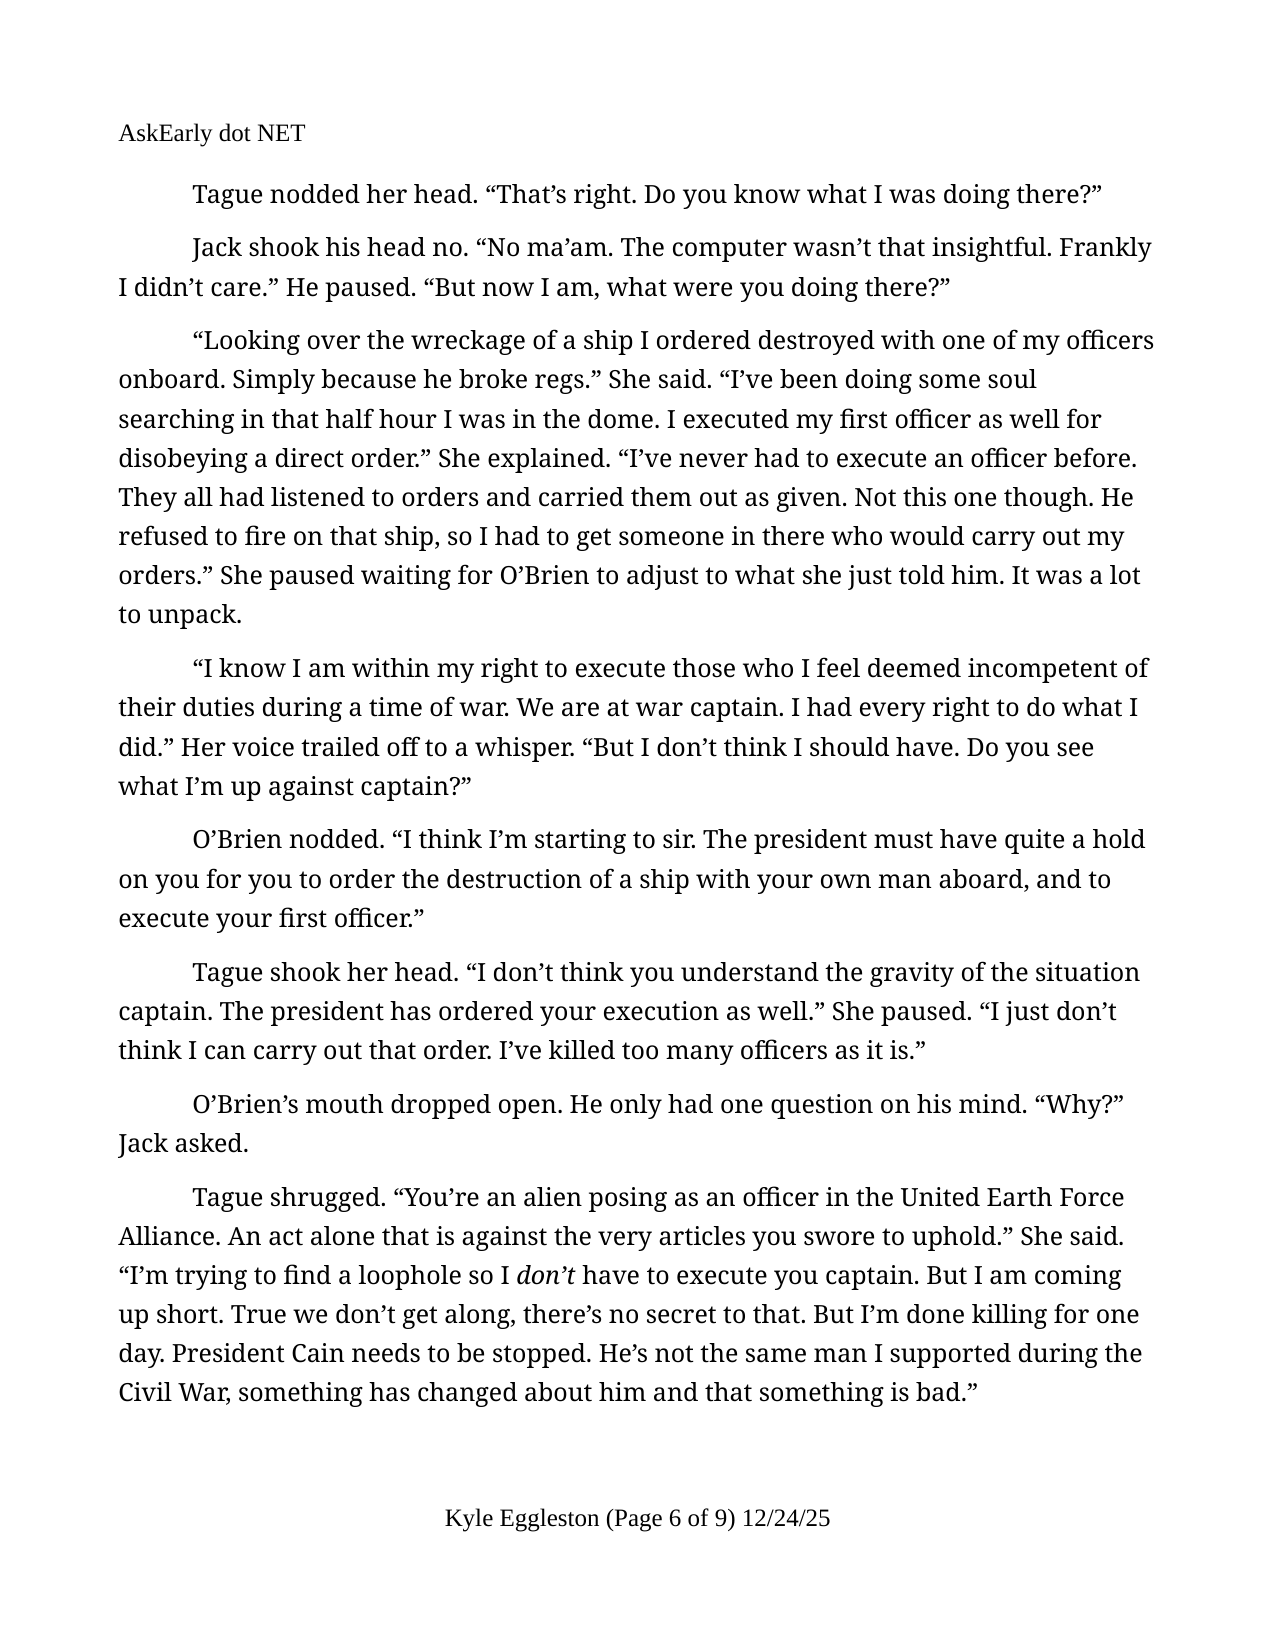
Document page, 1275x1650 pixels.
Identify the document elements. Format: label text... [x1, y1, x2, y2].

text “Looking over the wreckage of a ship I ordered destroyed with one of my officers onboard. Simply because he broke regs.” She said. “I’ve been doing some soul searching in that half hour I was in the dome. I executed my first officer as well for disobeying a direct order.” She explained. “I’ve never had to execute an officer before. They all had listened to orders and carried them out as given. Not this one though. He refused to fire on that ship, so I had to get someone in there who would carry out my orders.” She paused waiting for O’Brien to adjust to what she just told him. It was a lot to unpack. [118, 323, 1157, 631]
text O’Brien’s mouth dropped open. He only had one question on his mind. “Why?” Jack asked. [118, 1086, 1157, 1159]
text Jack shook his head no. “No ma’am. The computer wasn’t that insightful. Frankly I didn’t care.” He paused. “But now I am, what were you doing there?” [118, 230, 1157, 303]
text “I know I am within my right to execute those who I feel deemed incompetent of their duties during a time of war. We are at war captain. I had every right to do what I did.” Her voice trailed off to a whisper. “But I don’t think I should have. Do you see what I’m up against captain?” [118, 651, 1157, 802]
text Tague shook her head. “I don’t think you understand the gravity of the situation captain. The president has ordered your execution as well.” She paused. “I just don’t think I can carry out that order. I’ve killed too many officers as it is.” [118, 954, 1157, 1067]
text Tague shrugged. “You’re an alien posing as an officer in the United Earth Force Alliance. An act alone that is against the very articles you swore to uphold.” She said. “I’m trying to find a loophole so I don’t have to execute you captain. But I am coming up short. True we don’t get along, there’s no secret to that. But I’m done killing for one day. President Cain needs to be stopped. He’s not the same man I supported during the Civil War, something has changed about him and that something is bad.” [118, 1179, 1157, 1409]
text Tague nodded her head. “That’s right. Do you know what I was doing there?” [118, 176, 1157, 210]
text O’Brien nodded. “I think I’m starting to sir. The president must have quite a hold on you for you to order the destruction of a ship with your own man aboard, and to execute your first officer.” [118, 822, 1157, 934]
